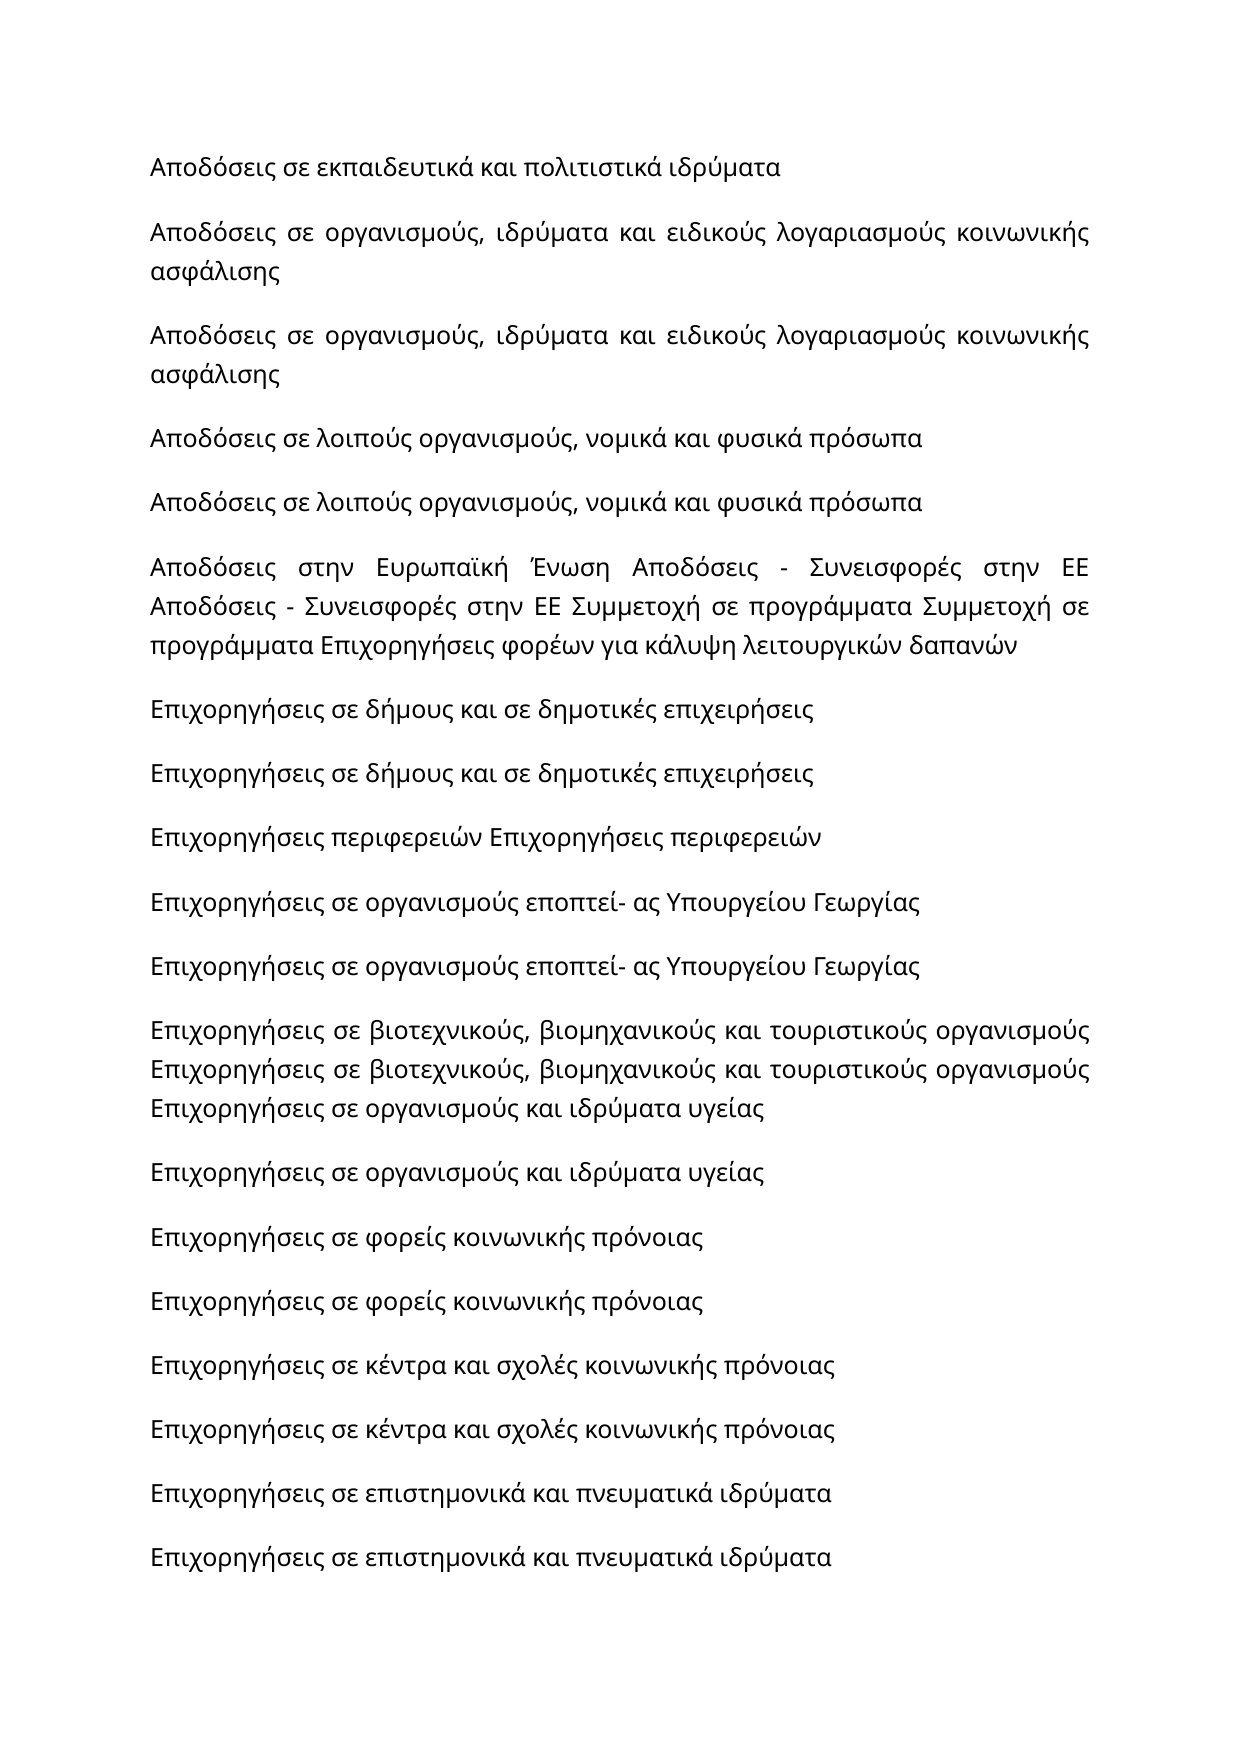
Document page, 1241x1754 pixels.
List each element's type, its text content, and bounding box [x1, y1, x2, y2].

text Αποδόσεις σε λοιπούς οργανισμούς, νομικά και φυσικά πρόσωπα [150, 485, 1090, 519]
text Αποδόσεις σε λοιπούς οργανισμούς, νομικά και φυσικά πρόσωπα [150, 421, 1090, 455]
text Επιχορηγήσεις σε δήμους και σε δημοτικές επιχειρήσεις [150, 756, 1090, 790]
text Αποδόσεις στην Ευρωπαϊκή Ένωση Αποδόσεις - Συνεισφορές στην ΕΕ Αποδόσεις - Συνεισφορές στην ΕΕ Συμμετοχή σε προγράμματα Συμμετοχή σε προγράμματα Επιχορηγήσεις φορέων για κάλυψη λειτουργικών δαπανών [150, 549, 1090, 662]
text Επιχορηγήσεις περιφερειών Επιχορηγήσεις περιφερειών [150, 820, 1090, 854]
text Επιχορηγήσεις σε επιστημονικά και πνευματικά ιδρύματα [150, 1476, 1090, 1510]
text Επιχορηγήσεις σε φορείς κοινωνικής πρόνοιας [150, 1283, 1090, 1317]
text Αποδόσεις σε οργανισμούς, ιδρύματα και ειδικούς λογαριασμούς κοινωνικής ασφάλισης [150, 317, 1090, 391]
text Αποδόσεις σε οργανισμούς, ιδρύματα και ειδικούς λογαριασμούς κοινωνικής ασφάλισης [150, 214, 1090, 287]
text Επιχορηγήσεις σε οργανισμούς εποπτεί- ας Υπουργείου Γεωργίας [150, 884, 1090, 918]
text Επιχορηγήσεις σε κέντρα και σχολές κοινωνικής πρόνοιας [150, 1412, 1090, 1446]
text Επιχορηγήσεις σε βιοτεχνικούς, βιομηχανικούς και τουριστικούς οργανισμούς Επιχορηγήσεις σε βιοτεχνικούς, βιομηχανικούς και τουριστικούς οργανισμούς Επιχορηγήσεις σε οργανισμούς και ιδρύματα υγείας [150, 1012, 1090, 1125]
text Επιχορηγήσεις σε κέντρα και σχολές κοινωνικής πρόνοιας [150, 1347, 1090, 1382]
text Επιχορηγήσεις σε φορείς κοινωνικής πρόνοιας [150, 1219, 1090, 1253]
text Επιχορηγήσεις σε δήμους και σε δημοτικές επιχειρήσεις [150, 692, 1090, 726]
text Επιχορηγήσεις σε οργανισμούς και ιδρύματα υγείας [150, 1155, 1090, 1189]
text Αποδόσεις σε εκπαιδευτικά και πολιτιστικά ιδρύματα [150, 150, 1090, 184]
text Επιχορηγήσεις σε οργανισμούς εποπτεί- ας Υπουργείου Γεωργίας [150, 948, 1090, 982]
text Επιχορηγήσεις σε επιστημονικά και πνευματικά ιδρύματα [150, 1540, 1090, 1574]
